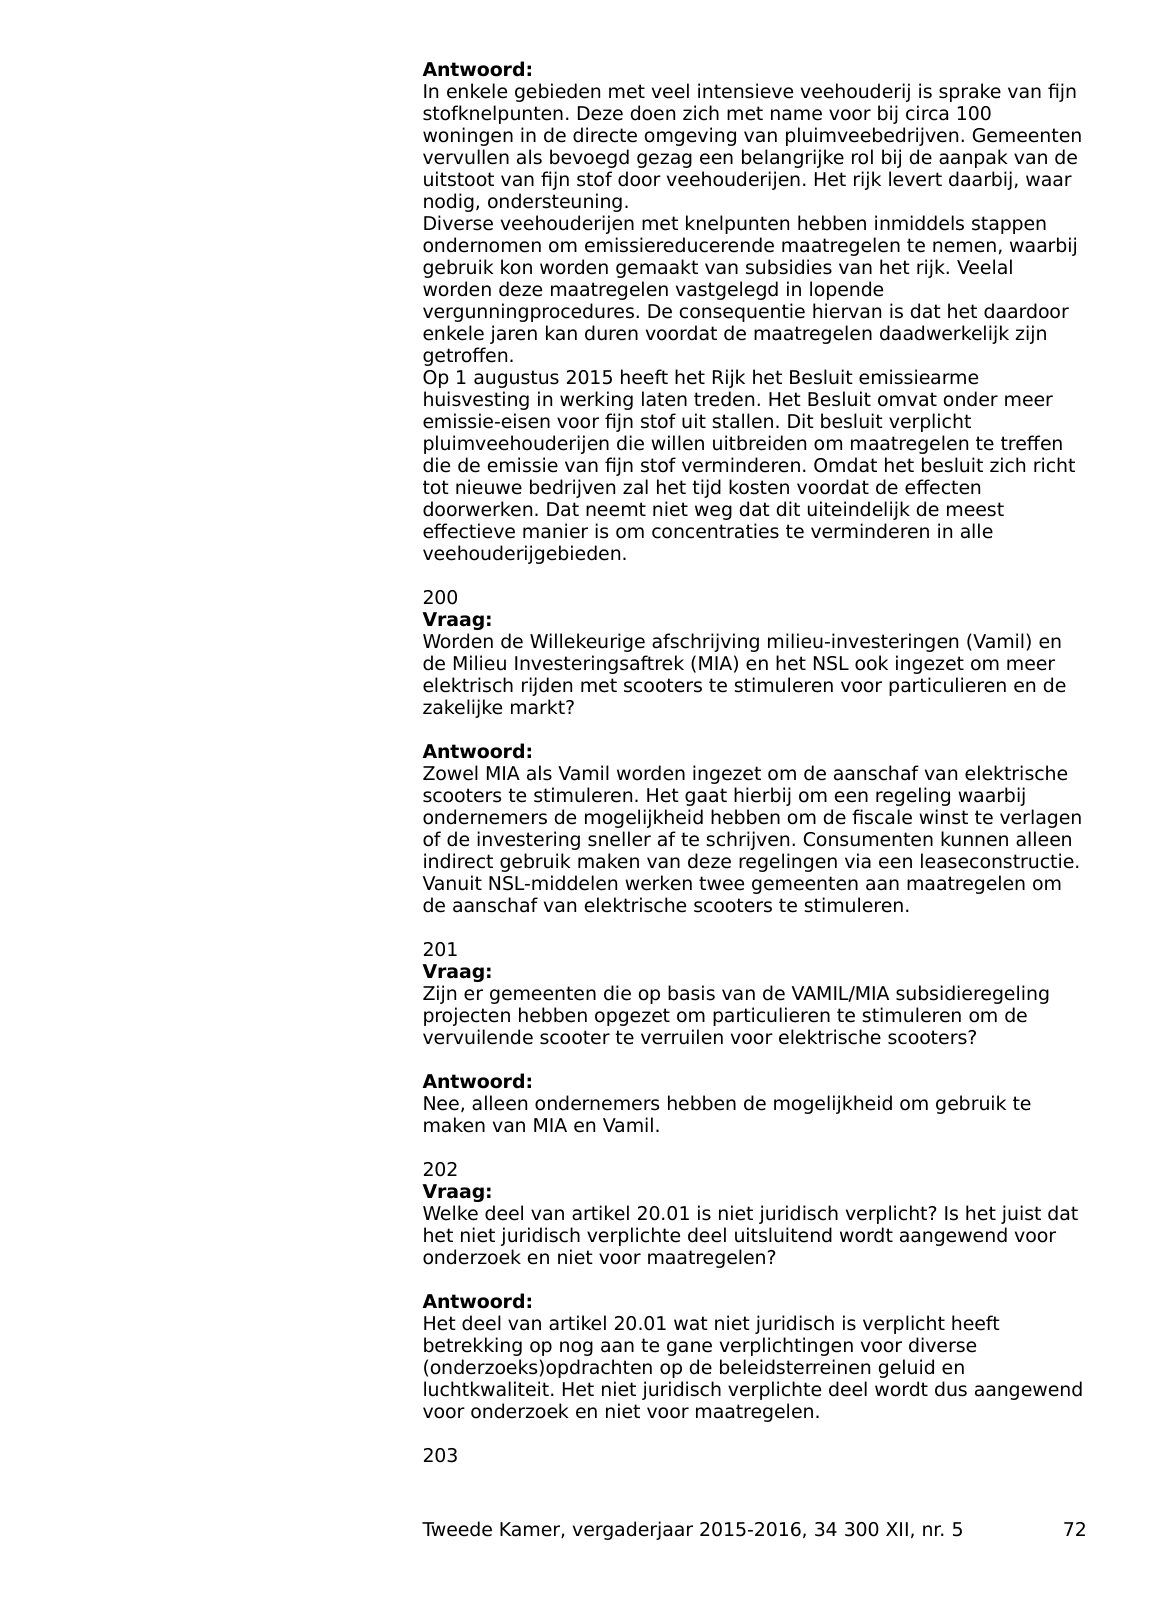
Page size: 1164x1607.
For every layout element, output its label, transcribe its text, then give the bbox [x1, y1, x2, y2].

text Het deel van artikel 20.01 wat niet juridisch is verplicht heeft betrekking op nog aan te gane verplichtingen voor diverse (onderzoeks)opdrachten op de beleidsterreinen geluid en luchtkwaliteit. Het niet juridisch verplichte deel wordt dus aangewend voor onderzoek en niet voor maatregelen. [422, 1313, 1087, 1423]
text Vraag: [422, 961, 1087, 983]
text Op 1 augustus 2015 heeft het Rijk het Besluit emissiearme huisvesting in werking laten treden. Het Besluit omvat onder meer emissie-eisen voor fijn stof uit stallen. Dit besluit verplicht pluimveehouderijen die willen uitbreiden om maatregelen te treffen die de emissie van fijn stof verminderen. Omdat het besluit zich richt tot nieuwe bedrijven zal het tijd kosten voordat de effecten doorwerken. Dat neemt niet weg dat dit uiteindelijk de meest effectieve manier is om concentraties te verminderen in alle veehouderijgebieden. [422, 367, 1087, 564]
text Antwoord: [422, 741, 1087, 763]
text Vraag: [422, 1181, 1087, 1203]
text Zijn er gemeenten die op basis van de VAMIL/MIA subsidieregeling projecten hebben opgezet om particulieren te stimuleren om de vervuilende scooter te verruilen voor elektrische scooters? [422, 983, 1087, 1049]
text Diverse veehouderijen met knelpunten hebben inmiddels stappen ondernomen om emissiereducerende maatregelen te nemen, waarbij gebruik kon worden gemaakt van subsidies van het rijk. Veelal worden deze maatregelen vastgelegd in lopende vergunningprocedures. De consequentie hiervan is dat het daardoor enkele jaren kan duren voordat de maatregelen daadwerkelijk zijn getroffen. [422, 213, 1087, 367]
text 201 [422, 939, 1087, 961]
text 200 [422, 587, 1087, 609]
text Worden de Willekeurige afschrijving milieu-investeringen (Vamil) en de Milieu Investeringsaftrek (MIA) en het NSL ook ingezet om meer elektrisch rijden met scooters te stimuleren voor particulieren en de zakelijke markt? [422, 631, 1087, 719]
text Antwoord: [422, 59, 1087, 81]
text 202 [422, 1159, 1087, 1181]
text Nee, alleen ondernemers hebben de mogelijkheid om gebruik te maken van MIA en Vamil. [422, 1093, 1087, 1137]
text Antwoord: [422, 1291, 1087, 1313]
text In enkele gebieden met veel intensieve veehouderij is sprake van fijn stofknelpunten. Deze doen zich met name voor bij circa 100 woningen in de directe omgeving van pluimveebedrijven. Gemeenten vervullen als bevoegd gezag een belangrijke rol bij de aanpak van de uitstoot van fijn stof door veehouderijen. Het rijk levert daarbij, waar nodig, ondersteuning. [422, 81, 1087, 213]
text 203 [422, 1445, 1087, 1467]
text Vraag: [422, 609, 1087, 631]
text Antwoord: [422, 1071, 1087, 1093]
text Zowel MIA als Vamil worden ingezet om de aanschaf van elektrische scooters te stimuleren. Het gaat hierbij om een regeling waarbij ondernemers de mogelijkheid hebben om de fiscale winst te verlagen of de investering sneller af te schrijven. Consumenten kunnen alleen indirect gebruik maken van deze regelingen via een leaseconstructie. Vanuit NSL-middelen werken twee gemeenten aan maatregelen om de aanschaf van elektrische scooters te stimuleren. [422, 763, 1087, 917]
text Welke deel van artikel 20.01 is niet juridisch verplicht? Is het juist dat het niet juridisch verplichte deel uitsluitend wordt aangewend voor onderzoek en niet voor maatregelen? [422, 1203, 1087, 1269]
